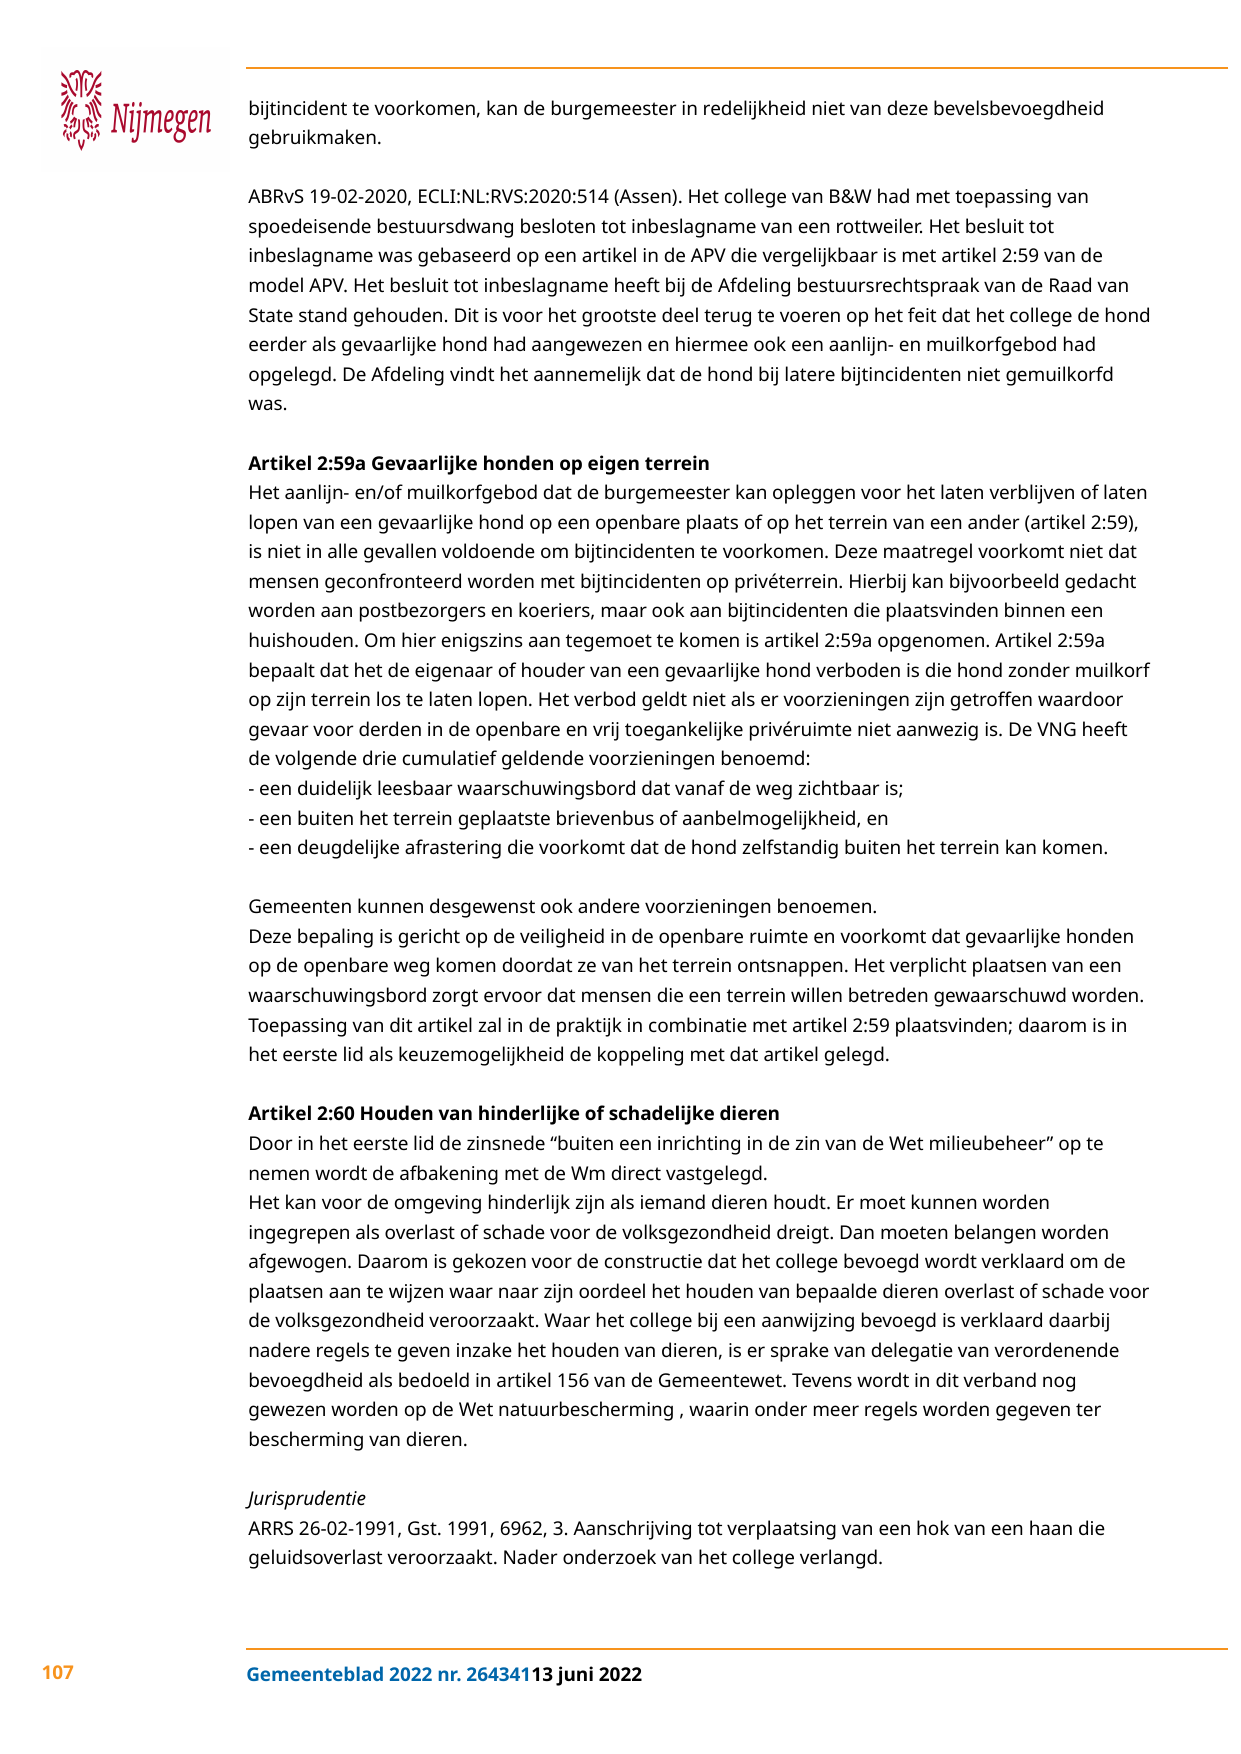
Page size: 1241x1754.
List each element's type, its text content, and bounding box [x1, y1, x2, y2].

text Gemeenten kunnen desgewenst ook andere voorzieningen benoemen. [248, 893, 1152, 919]
text - een deugdelijke afrastering die voorkomt dat de hond zelfstandig buiten het terrein kan komen. [248, 834, 1152, 860]
text Artikel 2:59a Gevaarlijke honden op eigen terrein [248, 450, 1152, 476]
picture [41, 47, 231, 172]
text Het kan voor de omgeving hinderlijk zijn als iemand dieren houdt. Er moet kunnen worden ingegrepen als overlast of schade voor de volksgezondheid dreigt. Dan moeten belangen worden afgewogen. Daarom is gekozen voor de constructie dat het college bevoegd wordt verklaard om de plaatsen aan te wijzen waar naar zijn oordeel het houden van bepaalde dieren overlast of schade voor de volksgezondheid veroorzaakt. Waar het college bij een aanwijzing bevoegd is verklaard daarbij nadere regels te geven inzake het houden van dieren, is er sprake van delegatie van verordenende bevoegdheid als bedoeld in artikel 156 van de Gemeentewet. Tevens wordt in dit verband nog gewezen worden op de Wet natuurbescherming , waarin onder meer regels worden gegeven ter bescherming van dieren. [248, 1189, 1152, 1452]
text Door in het eerste lid de zinsnede “buiten een inrichting in de zin van de Wet milieubeheer” op te nemen wordt de afbakening met de Wm direct vastgelegd. [248, 1130, 1152, 1186]
text - een duidelijk leesbaar waarschuwingsbord dat vanaf de weg zichtbaar is; [248, 775, 1152, 801]
text ARRS 26-02-1991, Gst. 1991, 6962, 3. Aanschrijving tot verplaatsing van een hok van een haan die geluidsoverlast veroorzaakt. Nader onderzoek van het college verlangd. [248, 1515, 1152, 1570]
text Deze bepaling is gericht op de veiligheid in de openbare ruimte en voorkomt dat gevaarlijke honden op de openbare weg komen doordat ze van het terrein ontsnappen. Het verplicht plaatsen van een waarschuwingsbord zorgt ervoor dat mensen die een terrein willen betreden gewaarschuwd worden. [248, 923, 1152, 1008]
text Jurisprudentie [248, 1485, 1152, 1511]
text Toepassing van dit artikel zal in de praktijk in combinatie met artikel 2:59 plaatsvinden; daarom is in het eerste lid als keuzemogelijkheid de koppeling met dat artikel gelegd. [248, 1012, 1152, 1067]
text Artikel 2:60 Houden van hinderlijke of schadelijke dieren [248, 1101, 1152, 1126]
text ABRvS 19-02-2020, ECLI:NL:RVS:2020:514 (Assen). Het college van B&W had met toepassing van spoedeisende bestuursdwang besloten tot inbeslagname van een rottweiler. Het besluit tot inbeslagname was gebaseerd op een artikel in de APV die vergelijkbaar is met artikel 2:59 van de model APV. Het besluit tot inbeslagname heeft bij de Afdeling bestuursrechtspraak van de Raad van State stand gehouden. Dit is voor het grootste deel terug te voeren op het feit dat het college de hond eerder als gevaarlijke hond had aangewezen en hiermee ook een aanlijn- en muilkorfgebod had opgelegd. De Afdeling vindt het aannemelijk dat de hond bij latere bijtincidenten niet gemuilkorfd was. [248, 183, 1152, 416]
text - een buiten het terrein geplaatste brievenbus of aanbelmogelijkheid, en [248, 805, 1152, 831]
text Het aanlijn- en/of muilkorfgebod dat de burgemeester kan opleggen voor het laten verblijven of laten lopen van een gevaarlijke hond op een openbare plaats of op het terrein van een ander (artikel 2:59), is niet in alle gevallen voldoende om bijtincidenten te voorkomen. Deze maatregel voorkomt niet dat mensen geconfronteerd worden met bijtincidenten op privéterrein. Hierbij kan bijvoorbeeld gedacht worden aan postbezorgers en koeriers, maar ook aan bijtincidenten die plaatsvinden binnen een huishouden. Om hier enigszins aan tegemoet te komen is artikel 2:59a opgenomen. Artikel 2:59a bepaalt dat het de eigenaar of houder van een gevaarlijke hond verboden is die hond zonder muilkorf op zijn terrein los te laten lopen. Het verbod geldt niet als er voorzieningen zijn getroffen waardoor gevaar voor derden in de openbare en vrij toegankelijke privéruimte niet aanwezig is. De VNG heeft de volgende drie cumulatief geldende voorzieningen benoemd: [248, 479, 1152, 771]
text bijtincident te voorkomen, kan de burgemeester in redelijkheid niet van deze bevelsbevoegdheid gebruikmaken. [248, 95, 1152, 150]
